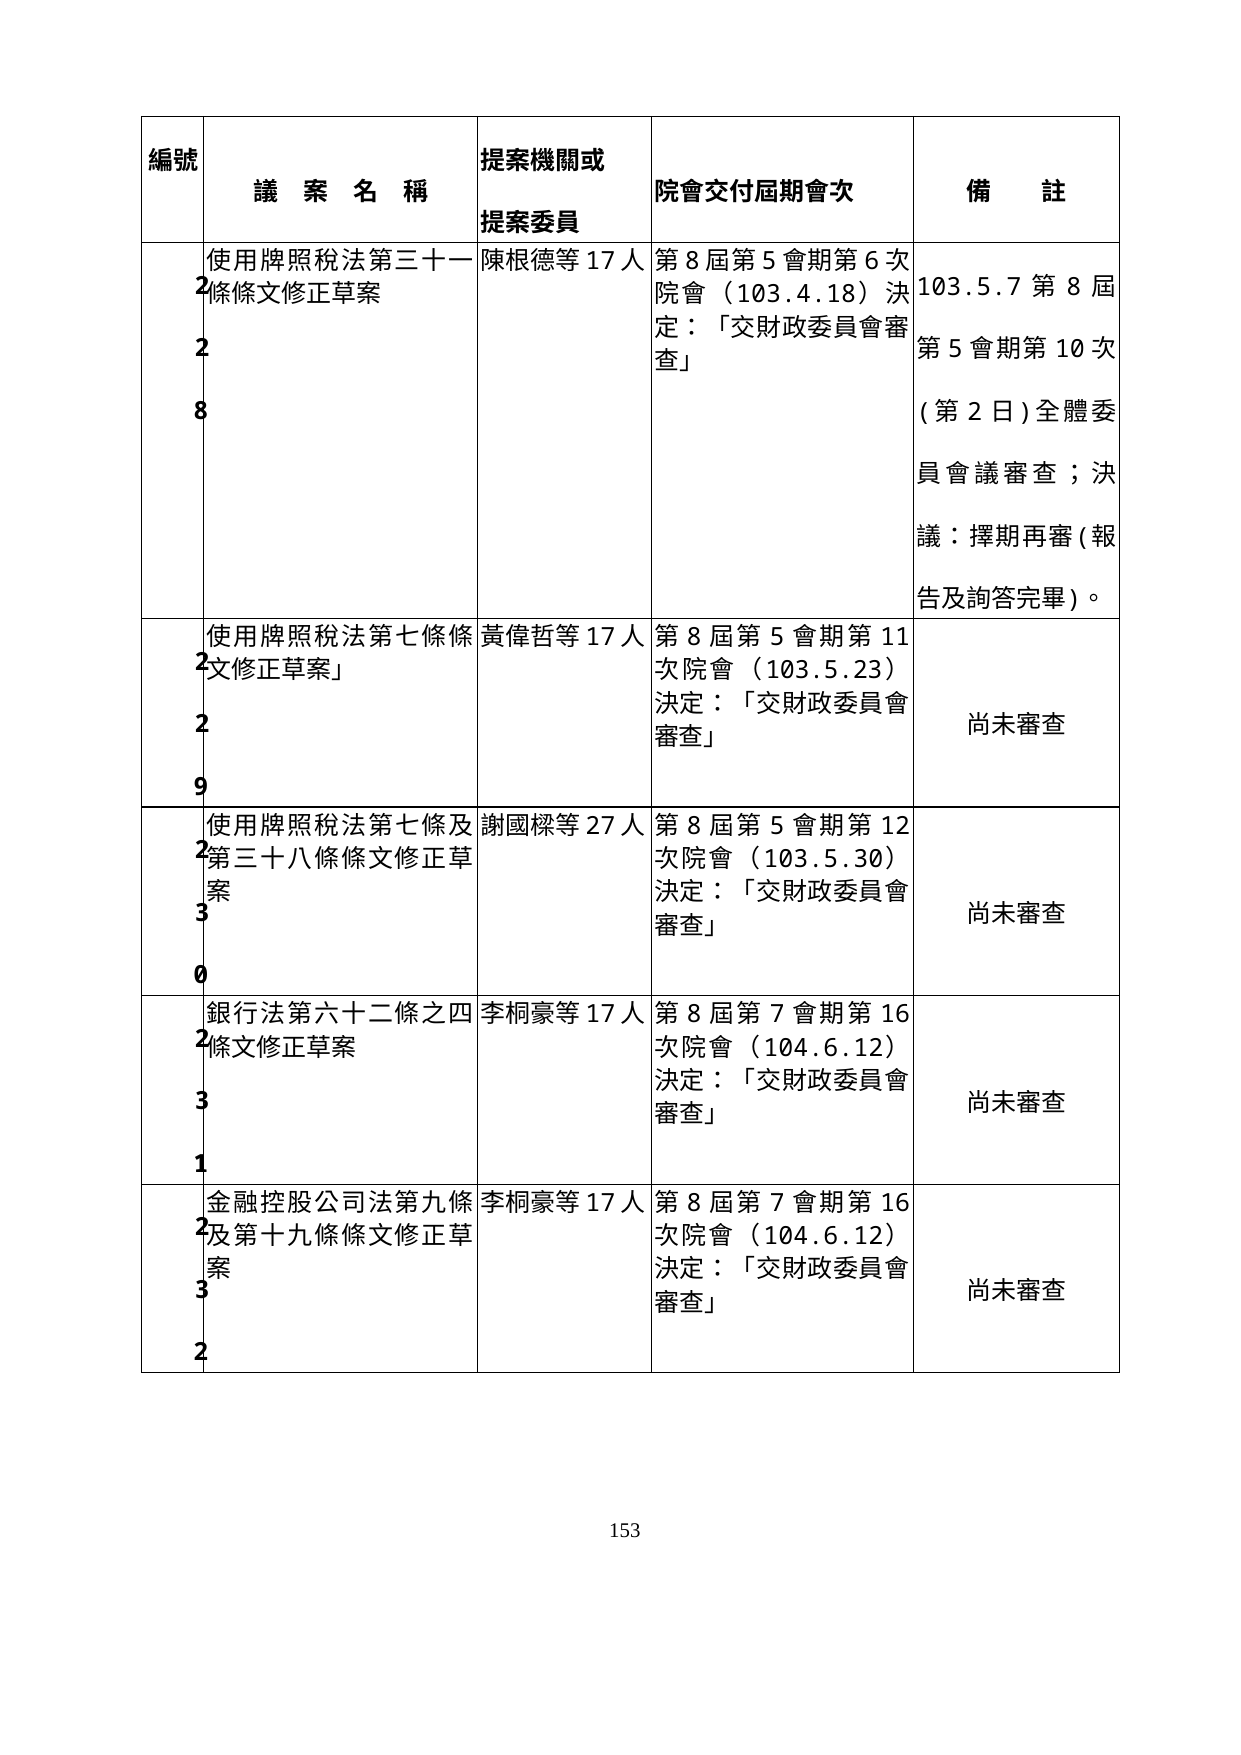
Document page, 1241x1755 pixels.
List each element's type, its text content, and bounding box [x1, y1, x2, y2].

table_cell 使用牌照稅法第七條條文修正草案」 [204, 619, 477, 806]
table_cell 黃偉哲等17人 [478, 619, 651, 806]
table_cell 尚未審查 [914, 619, 1119, 806]
table_cell 第8屆第7會期第16次院會（104.6.12）決定：「交財政委員會審查」 [652, 996, 913, 1183]
table_cell [142, 808, 203, 995]
table_cell 使用牌照稅法第七條及第三十八條條文修正草案 [204, 808, 477, 995]
table_cell [142, 619, 203, 806]
table_cell 103.5.7第8屆第5會期第10次(第2日)全體委員會議審查；決議：擇期再審(報告及詢答完畢)。 [914, 243, 1119, 618]
table_cell [142, 1185, 203, 1372]
table_cell 尚未審查 [914, 808, 1119, 995]
table_header 備 註 [914, 117, 1119, 242]
table_header 編號 [142, 117, 203, 242]
table_cell 使用牌照稅法第三十一條條文修正草案 [204, 243, 477, 618]
table_cell 尚未審查 [914, 996, 1119, 1183]
table_header 院會交付屆期會次 [652, 117, 913, 242]
table_cell 銀行法第六十二條之四條文修正草案 [204, 996, 477, 1183]
table_cell 第8屆第7會期第16次院會（104.6.12）決定：「交財政委員會審查」 [652, 1185, 913, 1372]
table_cell 金融控股公司法第九條及第十九條條文修正草案 [204, 1185, 477, 1372]
table_cell 尚未審查 [914, 1185, 1119, 1372]
table_cell 謝國樑等27人 [478, 808, 651, 995]
table_cell 李桐豪等17人 [478, 996, 651, 1183]
table_cell [142, 996, 203, 1183]
table_cell 第8屆第5會期第6次院會（103.4.18）決定：「交財政委員會審查」 [652, 243, 913, 618]
table_cell [142, 243, 203, 618]
table_cell 第8屆第5會期第12次院會（103.5.30）決定：「交財政委員會審查」 [652, 808, 913, 995]
table_header 提案機關或 提案委員 [478, 117, 651, 242]
table_cell 第8屆第5會期第11次院會（103.5.23）決定：「交財政委員會審查」 [652, 619, 913, 806]
table_header 議 案 名 稱 [204, 117, 477, 242]
table_cell 陳根德等17人 [478, 243, 651, 618]
table_cell 李桐豪等17人 [478, 1185, 651, 1372]
